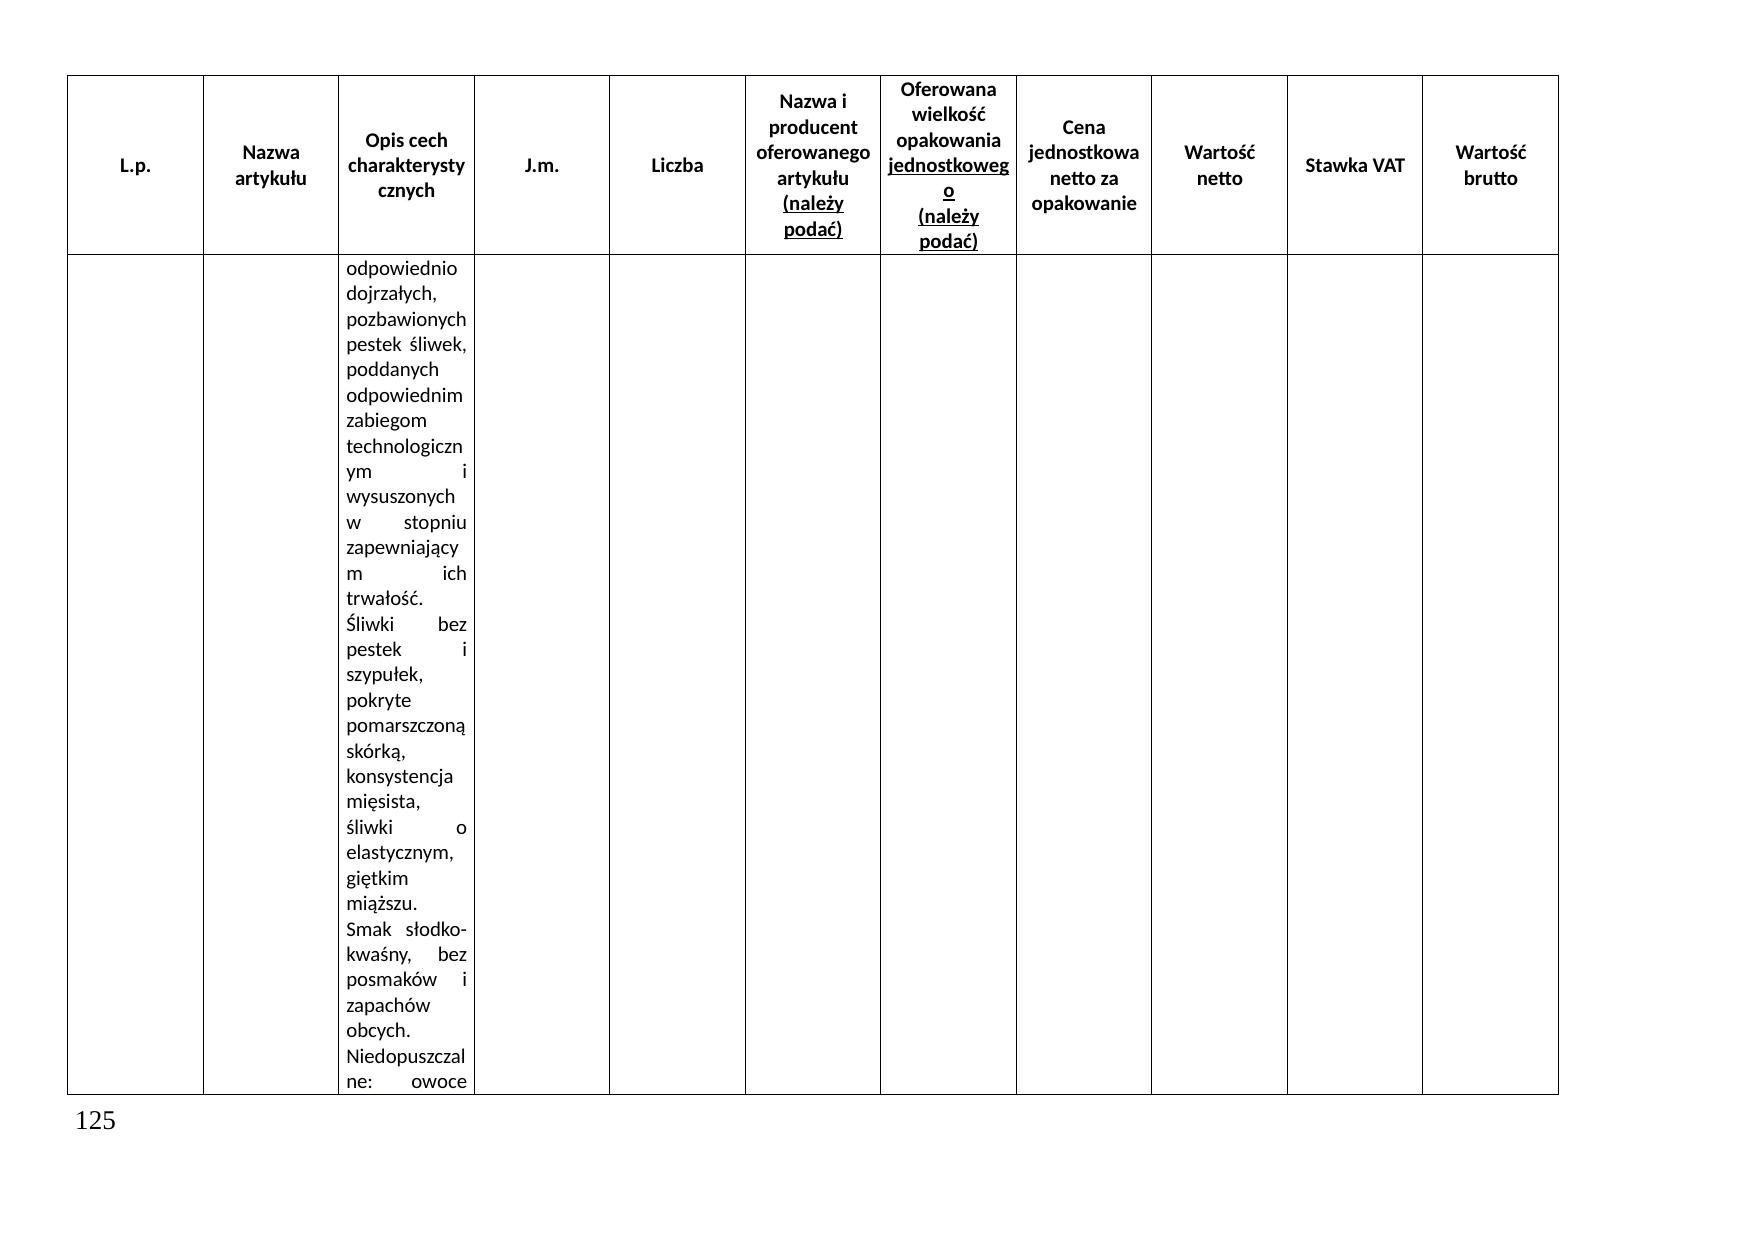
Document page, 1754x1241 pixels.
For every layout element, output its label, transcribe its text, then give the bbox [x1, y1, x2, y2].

table_header L.p. [68, 76, 203, 254]
table_header Cena jednostkowa netto za opakowanie [1017, 76, 1151, 254]
table_cell [68, 255, 203, 1094]
table_cell [204, 255, 338, 1094]
table_header Nazwa artykułu [204, 76, 338, 254]
table_cell [1288, 255, 1422, 1094]
table_cell [1017, 255, 1151, 1094]
table_header Wartość brutto [1423, 76, 1558, 254]
table_header Stawka VAT [1288, 76, 1422, 254]
table_header Nazwa i producent oferowanego artykułu (należy podać) [746, 76, 880, 254]
table_cell [475, 255, 609, 1094]
table_cell [746, 255, 880, 1094]
table_cell odpowiednio dojrzałych, pozbawionych pestek śliwek, poddanych odpowiednim zabiegom technologicznym i wysuszonych w stopniu zapewniającym ich trwałość. Śliwki bez pestek i szypułek, pokryte pomarszczoną skórką, konsystencja mięsista, śliwki o elastycznym, giętkim miąższu. Smak słodko-kwaśny, bez posmaków i zapachów obcych. Niedopuszczalne: owoce [339, 255, 474, 1094]
table_header Opis cech charakterystycznych [339, 76, 474, 254]
table_header Wartość netto [1152, 76, 1287, 254]
table_cell [1423, 255, 1558, 1094]
table_header Liczba [610, 76, 745, 254]
table_header J.m. [475, 76, 609, 254]
table_header Oferowana wielkość opakowania jednostkowego (należy podać) [881, 76, 1016, 254]
table_cell [1152, 255, 1287, 1094]
table_cell [610, 255, 745, 1094]
table_cell [881, 255, 1016, 1094]
